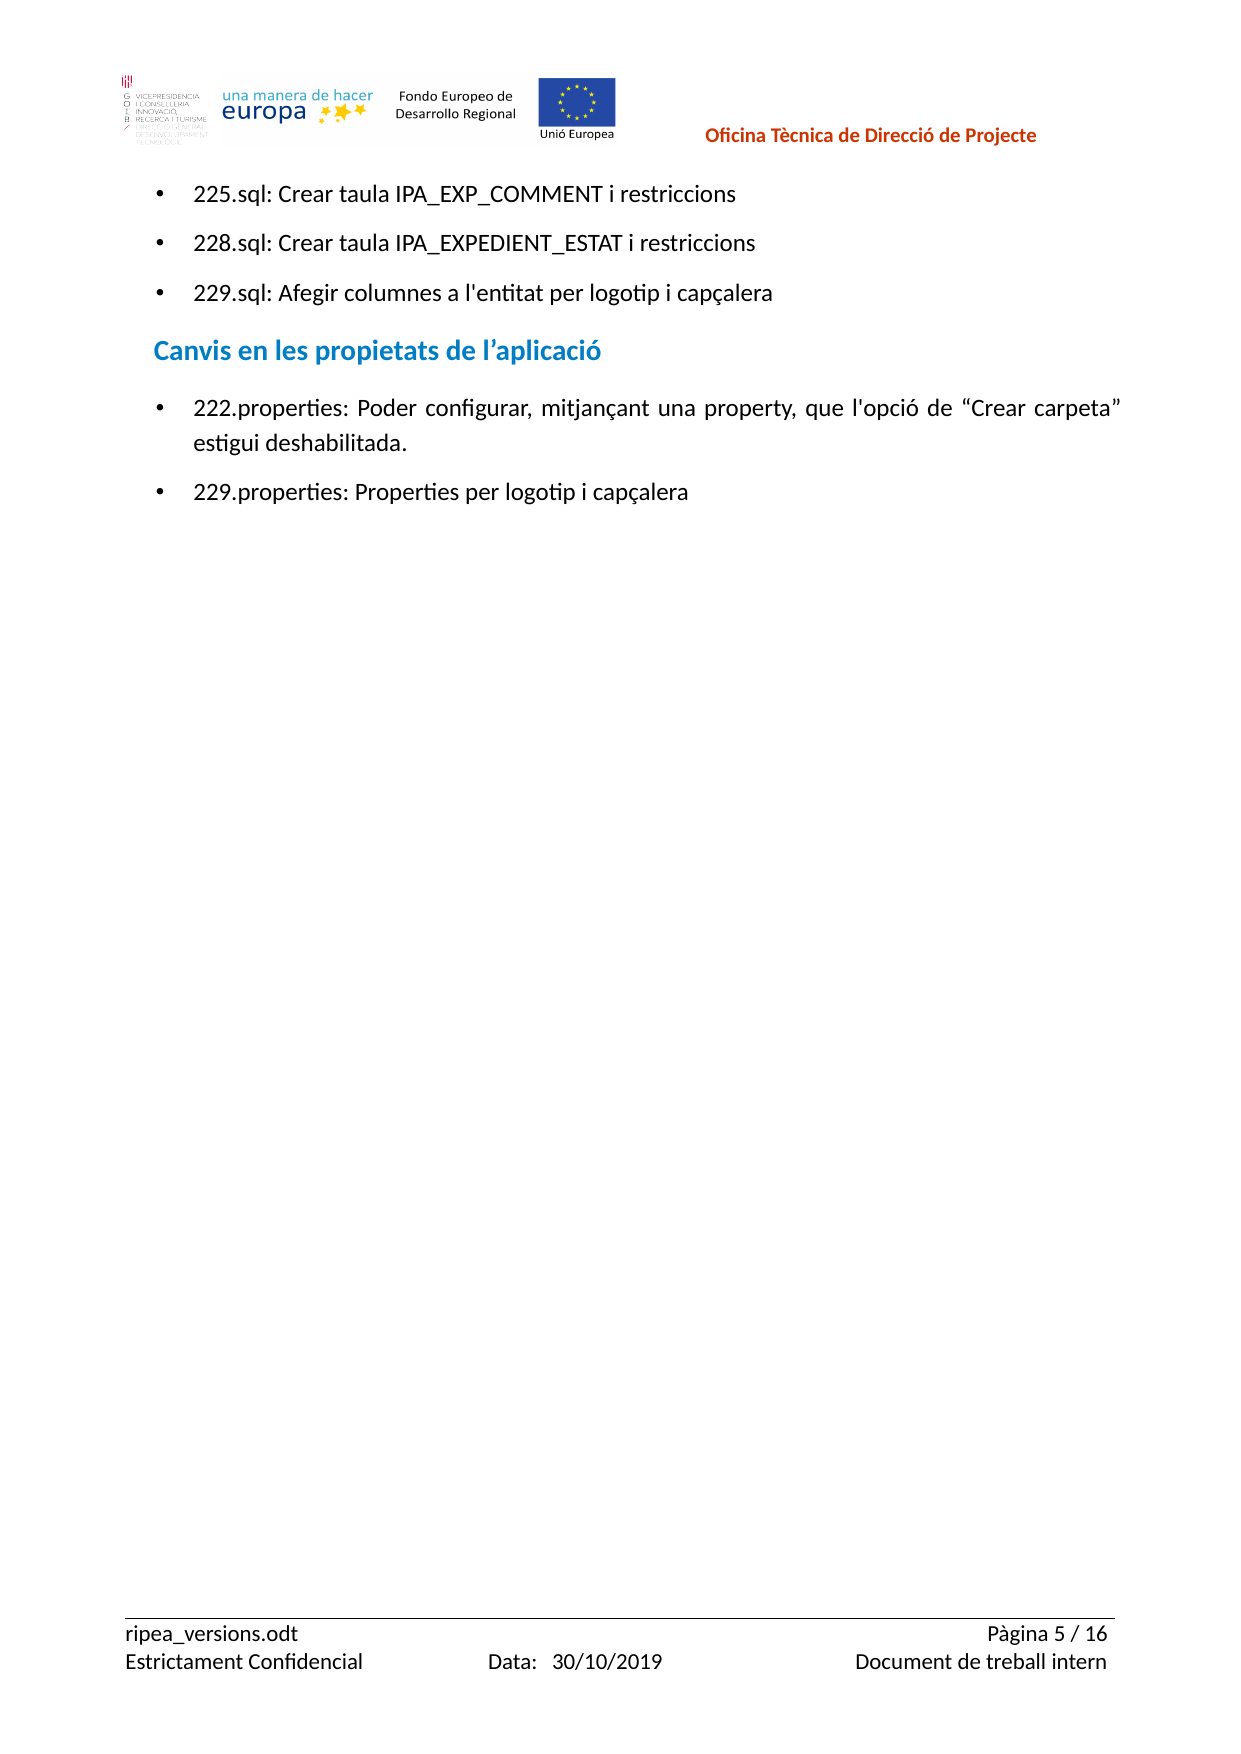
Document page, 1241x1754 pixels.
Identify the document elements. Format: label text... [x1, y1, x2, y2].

list 228.sql: Crear taula IPA_EXPEDIENT_ESTAT i restriccions [156, 227, 1122, 258]
list 229.sql: Afegir columnes a l'entitat per logotip i capçalera [156, 277, 1122, 307]
list 222.properties: Poder configurar, mitjançant una property, que l'opció de “Crear carpeta” estigui deshabilitada. [156, 392, 1122, 457]
list 229.properties: Properties per logotip i capçalera [156, 476, 1122, 507]
picture [219, 73, 621, 147]
picture [118, 73, 213, 147]
list 225.sql: Crear taula IPA_EXP_COMMENT i restriccions [156, 178, 1122, 208]
subtitle Canvis en les propietats de l’aplicació [153, 332, 1122, 368]
